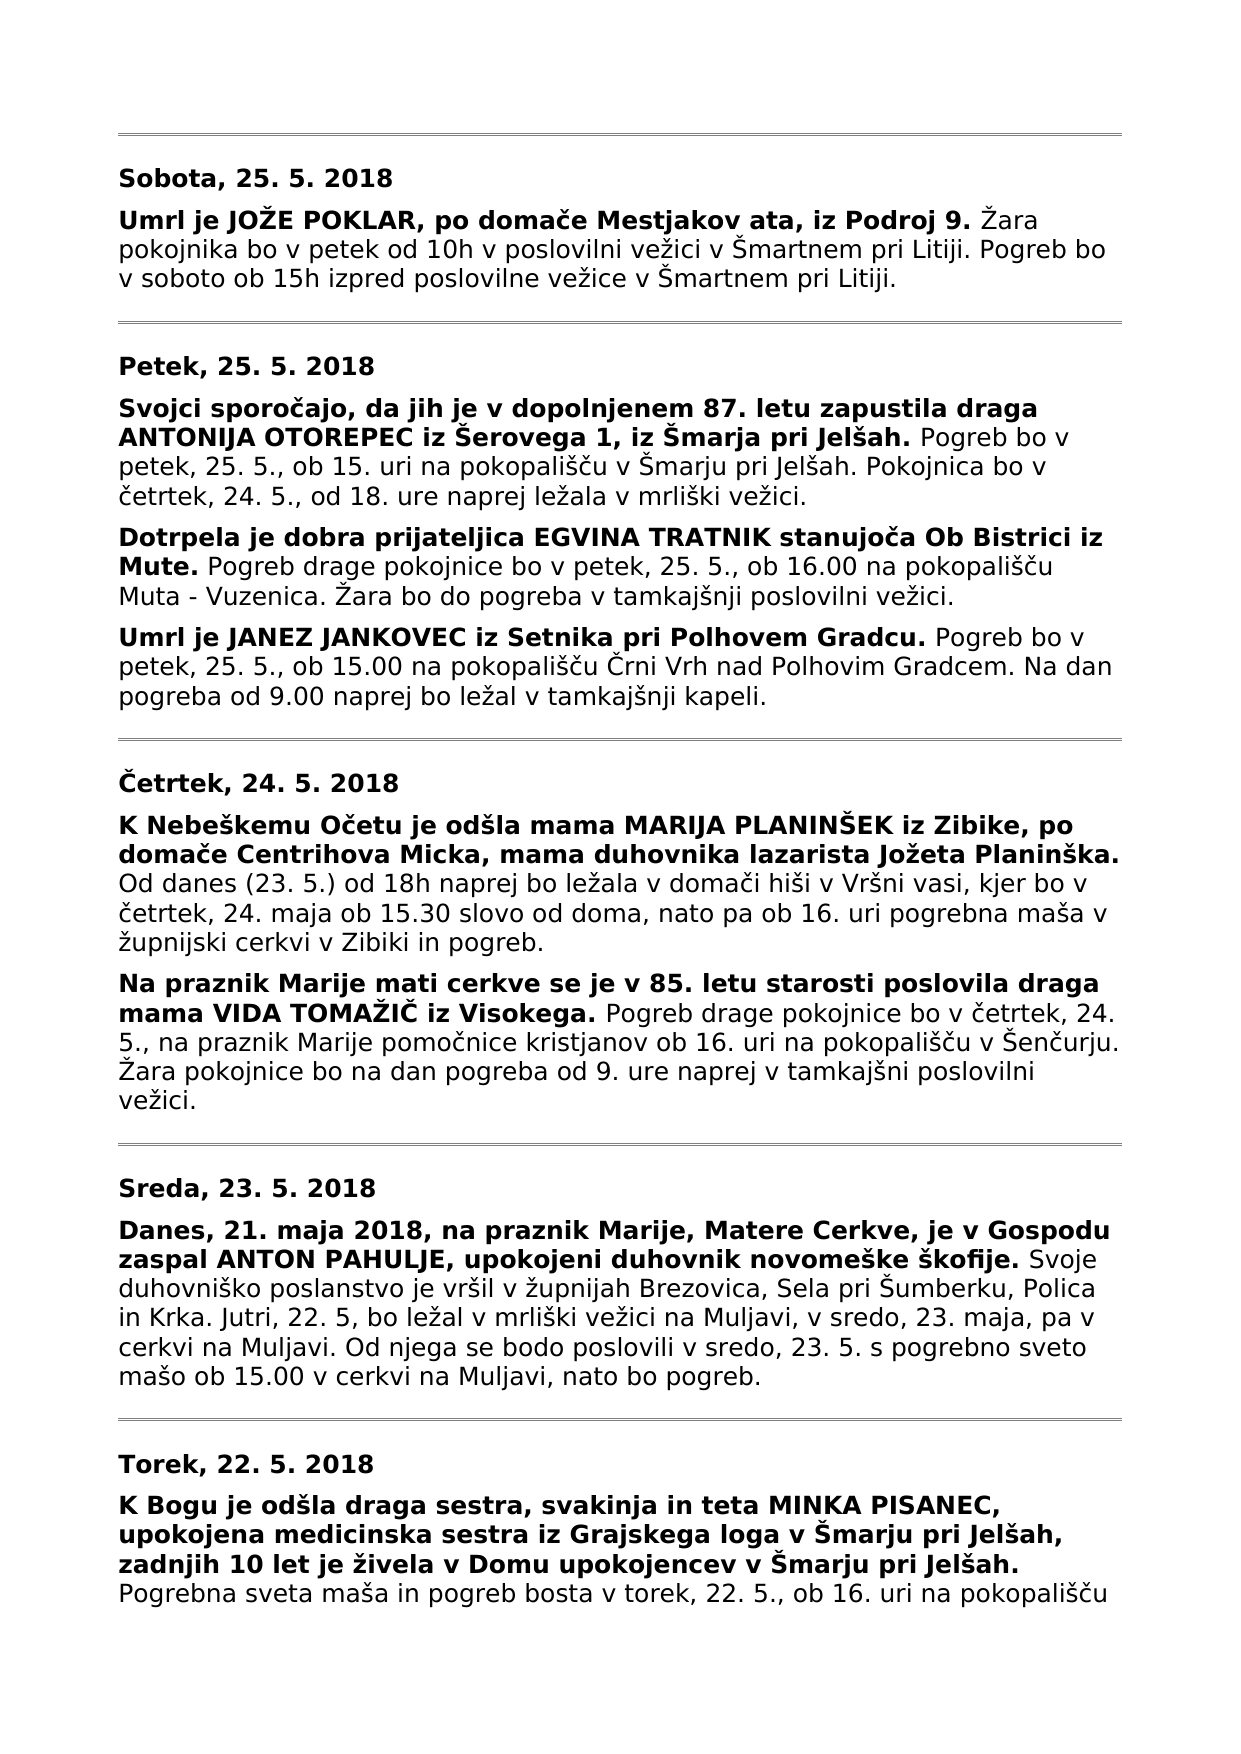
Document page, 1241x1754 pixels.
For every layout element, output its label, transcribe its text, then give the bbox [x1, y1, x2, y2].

text Četrtek, 24. 5. 2018 [118, 770, 1122, 799]
text Svojci sporočajo, da jih je v dopolnjenem 87. letu zapustila draga ANTONIJA OTOREPEC iz Šerovega 1, iz Šmarja pri Jelšah. Pogreb bo v petek, 25. 5., ob 15. uri na pokopališču v Šmarju pri Jelšah. Pokojnica bo v četrtek, 24. 5., od 18. ure naprej ležala v mrliški vežici. [118, 394, 1122, 511]
text Sobota, 25. 5. 2018 [118, 164, 1122, 194]
text K Nebeškemu Očetu je odšla mama MARIJA PLANINŠEK iz Zibike, po domače Centrihova Micka, mama duhovnika lazarista Jožeta Planinška. Od danes (23. 5.) od 18h naprej bo ležala v domači hiši v Vršni vasi, kjer bo v četrtek, 24. maja ob 15.30 slovo od doma, nato pa ob 16. uri pogrebna maša v župnijski cerkvi v Zibiki in pogreb. [118, 811, 1122, 957]
text Umrl je JANEZ JANKOVEC iz Setnika pri Polhovem Gradcu. Pogreb bo v petek, 25. 5., ob 15.00 na pokopališču Črni Vrh nad Polhovim Gradcem. Na dan pogreba od 9.00 naprej bo ležal v tamkajšnji kapeli. [118, 623, 1122, 711]
text Petek, 25. 5. 2018 [118, 352, 1122, 382]
text Dotrpela je dobra prijateljica EGVINA TRATNIK stanujoča Ob Bistrici iz Mute. Pogreb drage pokojnice bo v petek, 25. 5., ob 16.00 na pokopališču Muta - Vuzenica. Žara bo do pogreba v tamkajšnji poslovilni vežici. [118, 523, 1122, 611]
text Torek, 22. 5. 2018 [118, 1450, 1122, 1479]
text Umrl je JOŽE POKLAR, po domače Mestjakov ata, iz Podroj 9. Žara pokojnika bo v petek od 10h v poslovilni vežici v Šmartnem pri Litiji. Pogreb bo v soboto ob 15h izpred poslovilne vežice v Šmartnem pri Litiji. [118, 206, 1122, 294]
text Na praznik Marije mati cerkve se je v 85. letu starosti poslovila draga mama VIDA TOMAŽIČ iz Visokega. Pogreb drage pokojnice bo v četrtek, 24. 5., na praznik Marije pomočnice kristjanov ob 16. uri na pokopališču v Šenčurju. Žara pokojnice bo na dan pogreba od 9. ure naprej v tamkajšni poslovilni vežici. [118, 970, 1122, 1116]
text K Bogu je odšla draga sestra, svakinja in teta MINKA PISANEC, upokojena medicinska sestra iz Grajskega loga v Šmarju pri Jelšah, zadnjih 10 let je živela v Domu upokojencev v Šmarju pri Jelšah. Pogrebna sveta maša in pogreb bosta v torek, 22. 5., ob 16. uri na pokopališču [118, 1492, 1122, 1608]
text Sreda, 23. 5. 2018 [118, 1174, 1122, 1203]
text Danes, 21. maja 2018, na praznik Marije, Matere Cerkve, je v Gospodu zaspal ANTON PAHULJE, upokojeni duhovnik novomeške škofije. Svoje duhovniško poslanstvo je vršil v župnijah Brezovica, Sela pri Šumberku, Polica in Krka. Jutri, 22. 5, bo ležal v mrliški vežici na Muljavi, v sredo, 23. maja, pa v cerkvi na Muljavi. Od njega se bodo poslovili v sredo, 23. 5. s pogrebno sveto mašo ob 15.00 v cerkvi na Muljavi, nato bo pogreb. [118, 1216, 1122, 1391]
